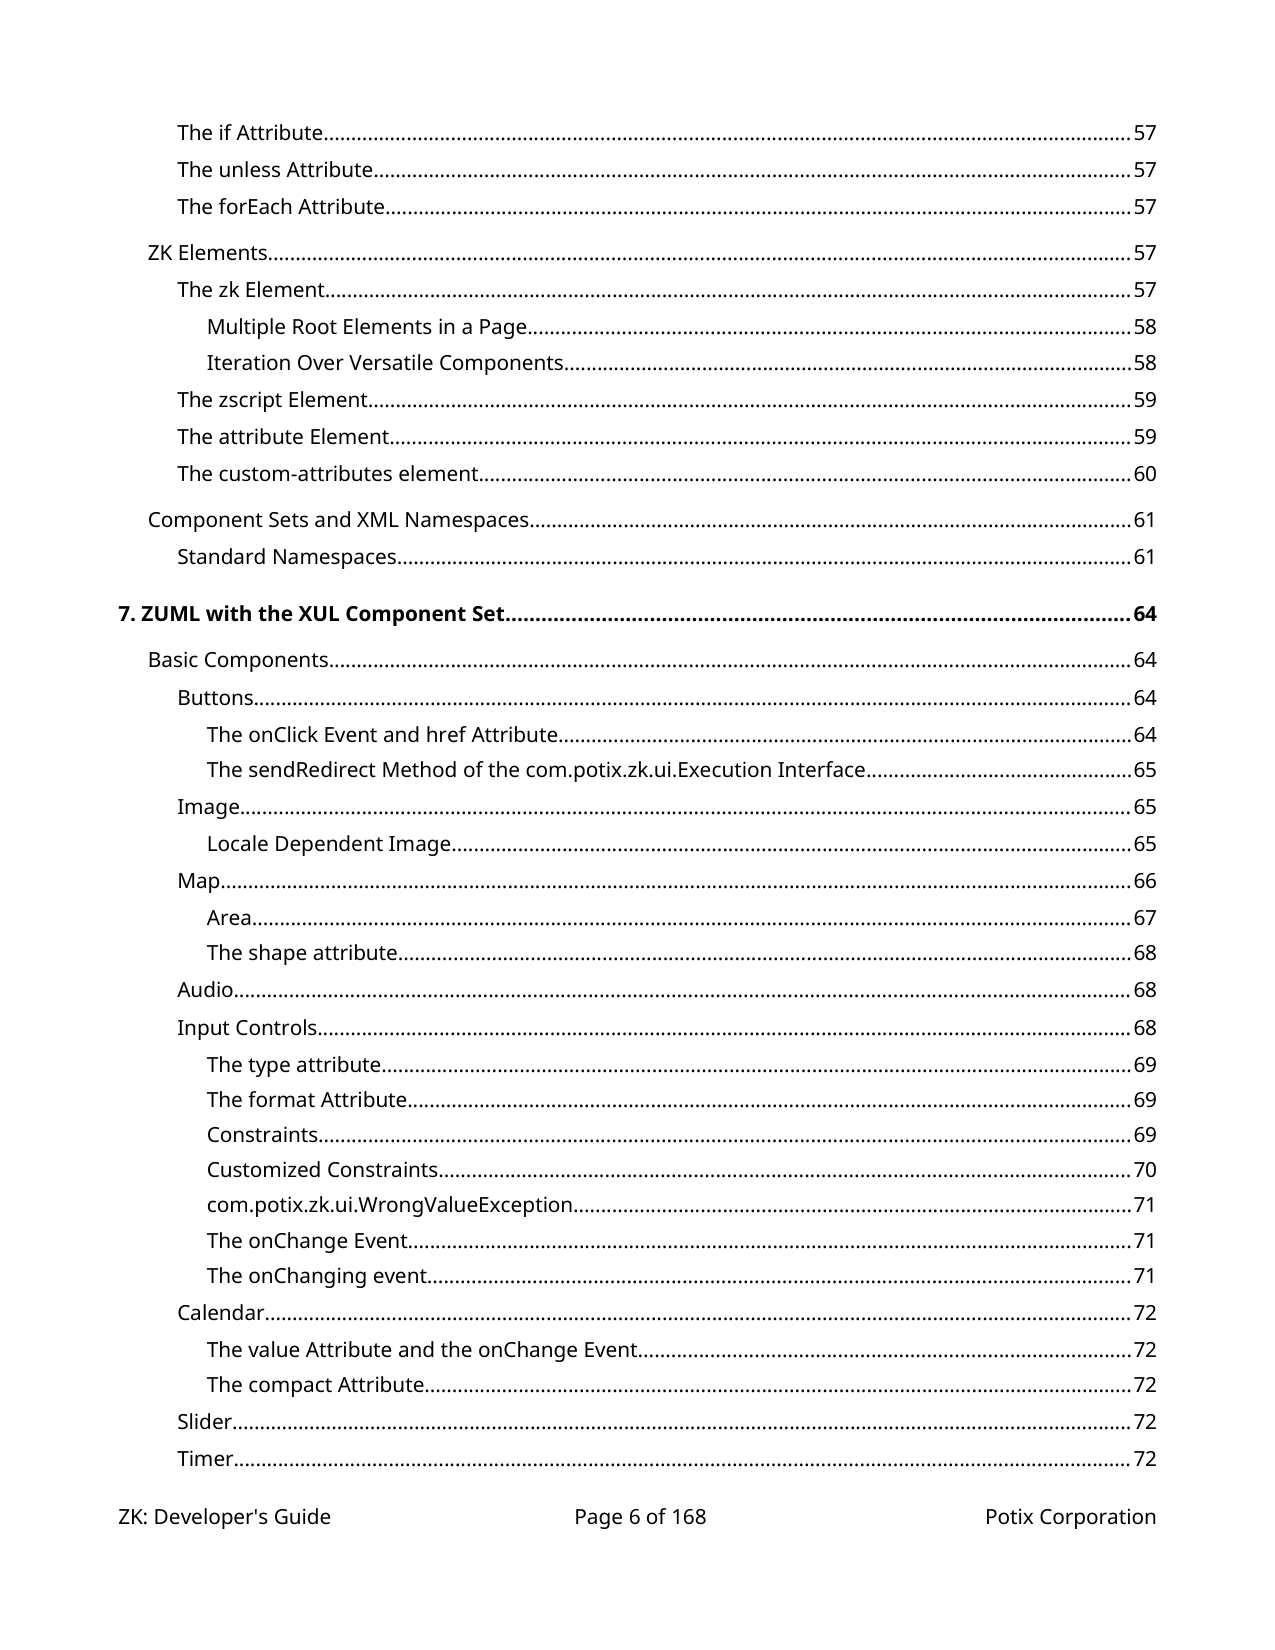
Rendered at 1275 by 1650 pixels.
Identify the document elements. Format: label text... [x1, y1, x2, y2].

text Slider 72 [177, 1407, 1157, 1436]
text The zscript Element 59 [177, 385, 1157, 413]
text The shape attribute 68 [207, 938, 1157, 967]
text The forEach Attribute 57 [177, 192, 1157, 221]
text The onChange Event 71 [207, 1226, 1157, 1254]
text Timer 72 [177, 1444, 1157, 1473]
text The onClick Event and href Attribute 64 [207, 720, 1157, 748]
text The zk Element 57 [177, 275, 1157, 303]
text The type attribute 69 [207, 1050, 1157, 1078]
text Multiple Root Elements in a Page 58 [207, 312, 1157, 341]
text Audio 68 [177, 976, 1157, 1004]
text The sendRedirect Method of the com.potix.zk.ui.Execution Interface 65 [207, 755, 1157, 783]
text Basic Components 64 [148, 646, 1157, 674]
text com.potix.zk.ui.WrongValueException 71 [207, 1191, 1157, 1219]
text Map 66 [177, 866, 1157, 894]
text ZK Elements 57 [148, 238, 1157, 266]
text The custom-attributes element 60 [177, 459, 1157, 487]
text Buttons 64 [177, 683, 1157, 711]
text Locale Dependent Image 65 [207, 829, 1157, 857]
text The unless Attribute 57 [177, 155, 1157, 183]
text 7. ZUML with the XUL Component Set 64 [118, 599, 1157, 628]
text The onChanging event 71 [207, 1261, 1157, 1289]
text Input Controls 68 [177, 1013, 1157, 1041]
text The if Attribute 57 [177, 118, 1157, 146]
text The attribute Element 59 [177, 422, 1157, 450]
text Standard Namespaces 61 [177, 542, 1157, 570]
text Customized Constraints 70 [207, 1155, 1157, 1183]
text Component Sets and XML Namespaces 61 [148, 505, 1157, 533]
text Iteration Over Versatile Components 58 [207, 348, 1157, 376]
text The compact Attribute 72 [207, 1370, 1157, 1398]
text Area 67 [207, 903, 1157, 931]
text Image 65 [177, 792, 1157, 820]
text The value Attribute and the onChange Event 72 [207, 1335, 1157, 1363]
text The format Attribute 69 [207, 1085, 1157, 1113]
text Calendar 72 [177, 1298, 1157, 1326]
text Constraints 69 [207, 1120, 1157, 1148]
